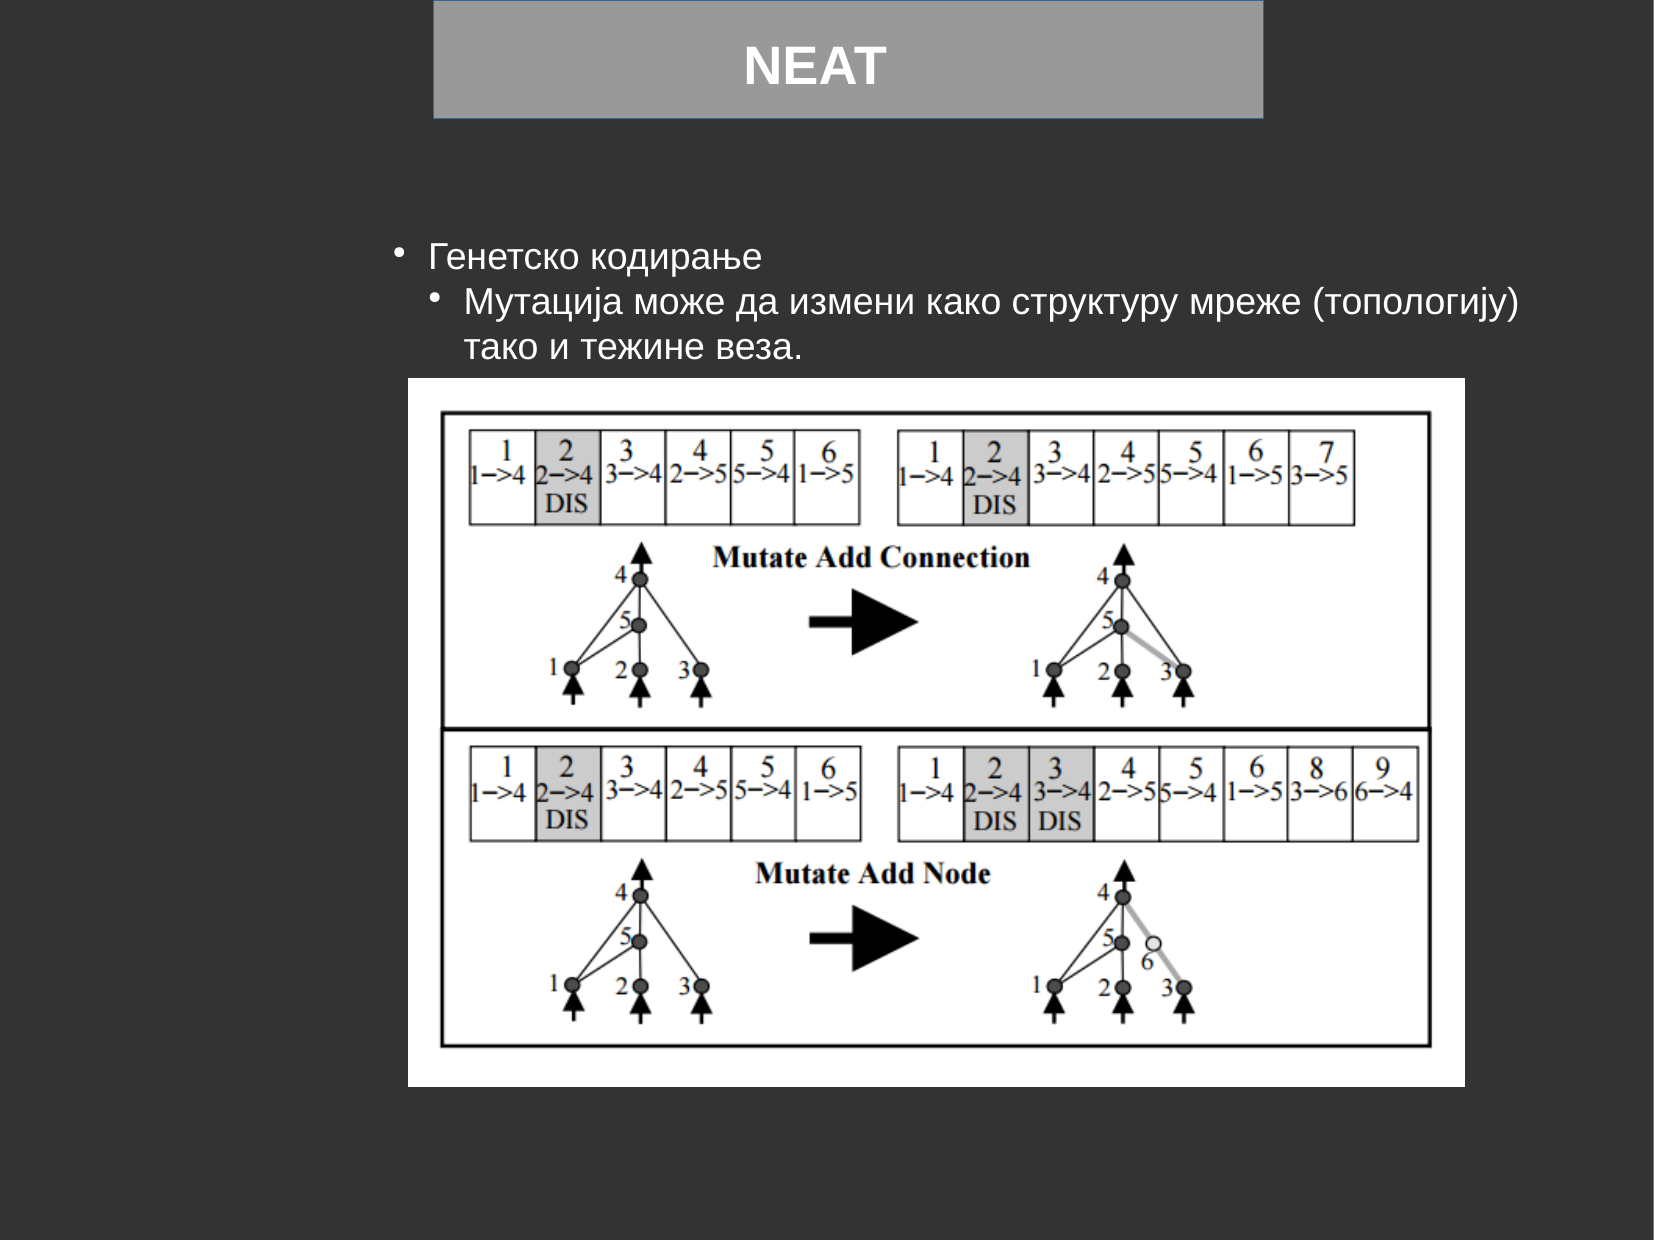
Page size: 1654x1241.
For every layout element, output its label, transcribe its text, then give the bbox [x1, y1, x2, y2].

text_box Генетско кодирање Мутација може да измени како структуру мреже (топологију) тако и тежине веза. [377, 224, 1548, 366]
picture [408, 378, 1465, 1087]
text_box [433, 0, 1264, 119]
